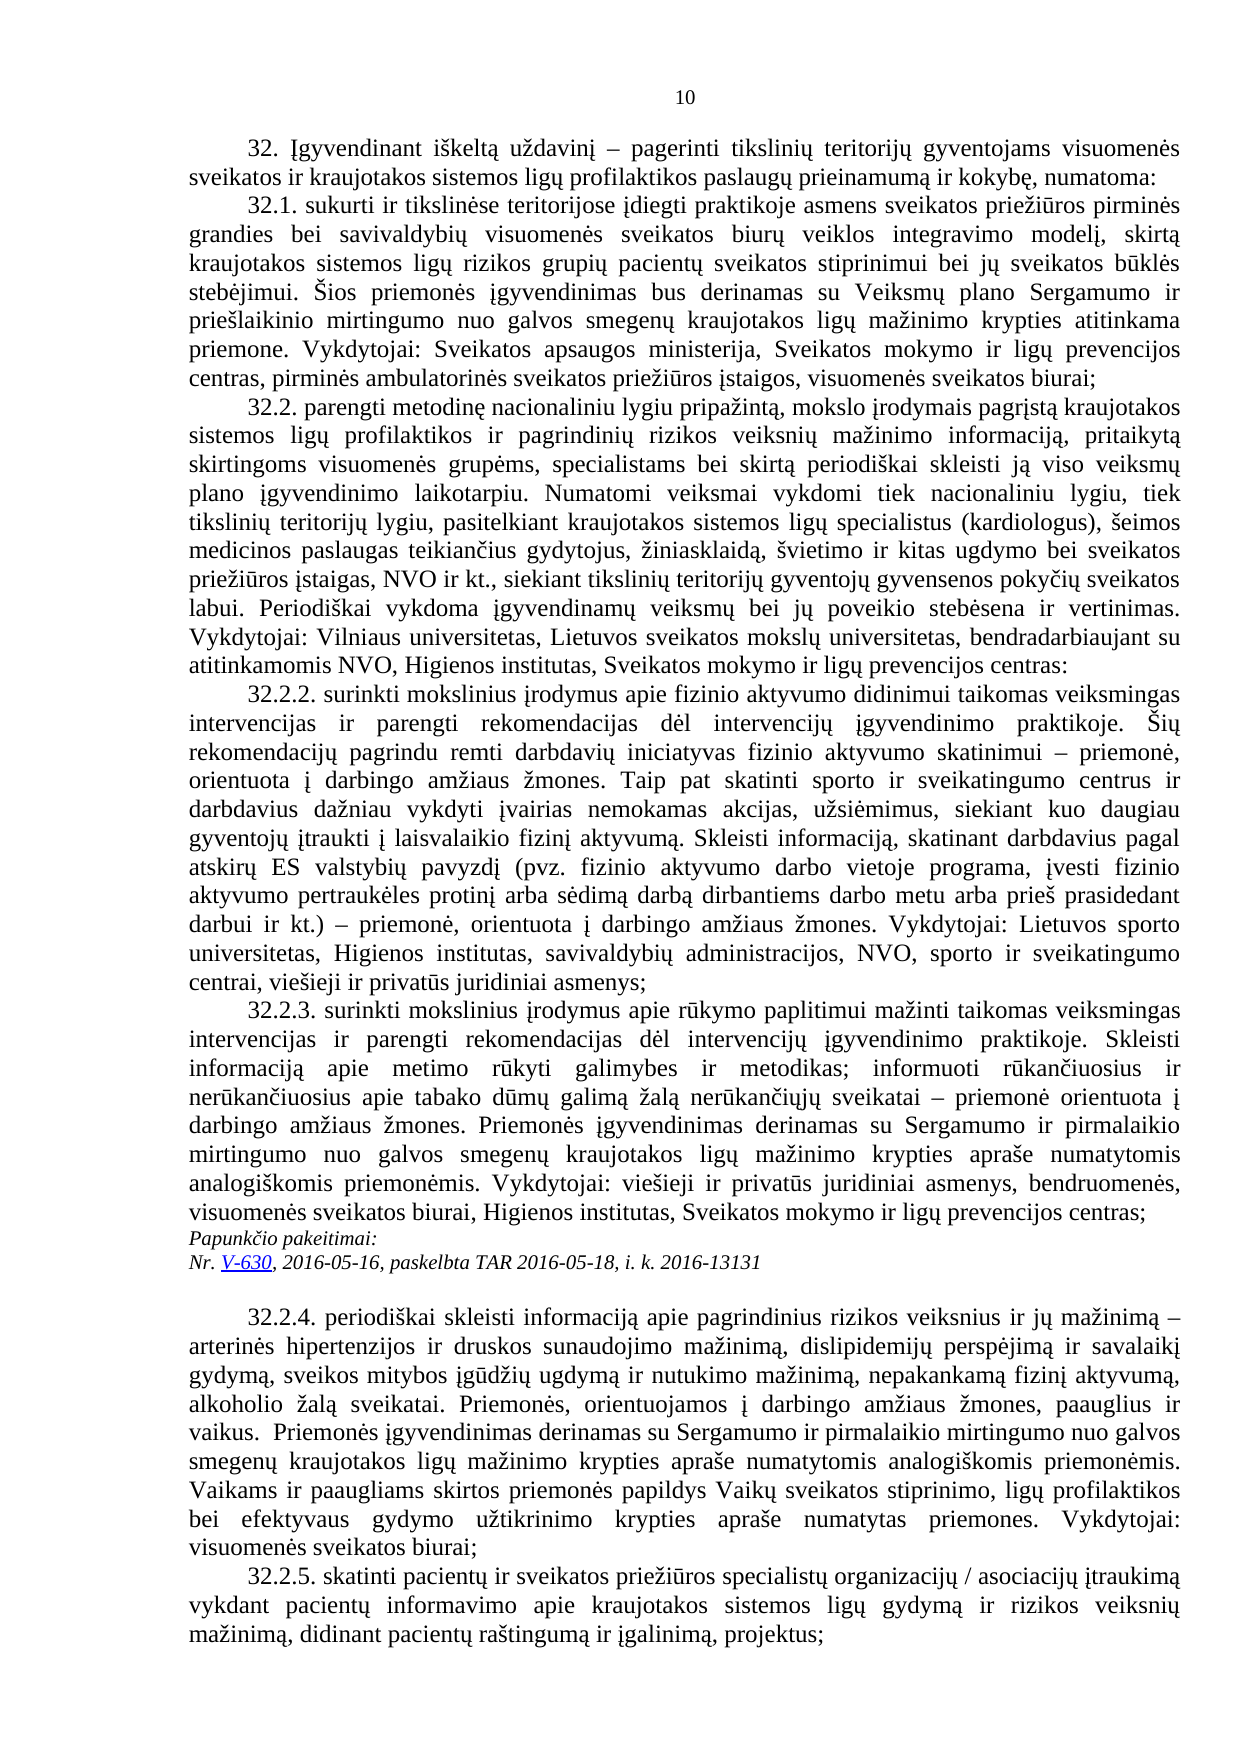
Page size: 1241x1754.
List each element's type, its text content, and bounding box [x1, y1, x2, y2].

text 32.1. sukurti ir tikslinėse teritorijose įdiegti praktikoje asmens sveikatos priežiūros pirminės grandies bei savivaldybių visuomenės sveikatos biurų veiklos integravimo modelį, skirtą kraujotakos sistemos ligų rizikos grupių pacientų sveikatos stiprinimui bei jų sveikatos būklės stebėjimui. Šios priemonės įgyvendinimas bus derinamas su Veiksmų plano Sergamumo ir priešlaikinio mirtingumo nuo galvos smegenų kraujotakos ligų mažinimo krypties atitinkama priemone. Vykdytojai: Sveikatos apsaugos ministerija, Sveikatos mokymo ir ligų prevencijos centras, pirminės ambulatorinės sveikatos priežiūros įstaigos, visuomenės sveikatos biurai; [188, 191, 1181, 392]
text 32.2. parengti metodinę nacionaliniu lygiu pripažintą, mokslo įrodymais pagrįstą kraujotakos sistemos ligų profilaktikos ir pagrindinių rizikos veiksnių mažinimo informaciją, pritaikytą skirtingoms visuomenės grupėms, specialistams bei skirtą periodiškai skleisti ją viso veiksmų plano įgyvendinimo laikotarpiu. Numatomi veiksmai vykdomi tiek nacionaliniu lygiu, tiek tikslinių teritorijų lygiu, pasitelkiant kraujotakos sistemos ligų specialistus (kardiologus), šeimos medicinos paslaugas teikiančius gydytojus, žiniasklaidą, švietimo ir kitas ugdymo bei sveikatos priežiūros įstaigas, NVO ir kt., siekiant tikslinių teritorijų gyventojų gyvensenos pokyčių sveikatos labui. Periodiškai vykdoma įgyvendinamų veiksmų bei jų poveikio stebėsena ir vertinimas. Vykdytojai: Vilniaus universitetas, Lietuvos sveikatos mokslų universitetas, bendradarbiaujant su atitinkamomis NVO, Higienos institutas, Sveikatos mokymo ir ligų prevencijos centras: [188, 392, 1181, 679]
text 32.2.2. surinkti mokslinius įrodymus apie fizinio aktyvumo didinimui taikomas veiksmingas intervencijas ir parengti rekomendacijas dėl intervencijų įgyvendinimo praktikoje. Šių rekomendacijų pagrindu remti darbdavių iniciatyvas fizinio aktyvumo skatinimui – priemonė, orientuota į darbingo amžiaus žmones. Taip pat skatinti sporto ir sveikatingumo centrus ir darbdavius dažniau vykdyti įvairias nemokamas akcijas, užsiėmimus, siekiant kuo daugiau gyventojų įtraukti į laisvalaikio fizinį aktyvumą. Skleisti informaciją, skatinant darbdavius pagal atskirų ES valstybių pavyzdį (pvz. fizinio aktyvumo darbo vietoje programa, įvesti fizinio aktyvumo pertraukėles protinį arba sėdimą darbą dirbantiems darbo metu arba prieš prasidedant darbui ir kt.) – priemonė, orientuota į darbingo amžiaus žmones. Vykdytojai: Lietuvos sporto universitetas, Higienos institutas, savivaldybių administracijos, NVO, sporto ir sveikatingumo centrai, viešieji ir privatūs juridiniai asmenys; [188, 679, 1181, 996]
text 32.2.4. periodiškai skleisti informaciją apie pagrindinius rizikos veiksnius ir jų mažinimą – arterinės hipertenzijos ir druskos sunaudojimo mažinimą, dislipidemijų perspėjimą ir savalaikį gydymą, sveikos mitybos įgūdžių ugdymą ir nutukimo mažinimą, nepakankamą fizinį aktyvumą, alkoholio žalą sveikatai. Priemonės, orientuojamos į darbingo amžiaus žmones, paauglius ir vaikus. Priemonės įgyvendinimas derinamas su Sergamumo ir pirmalaikio mirtingumo nuo galvos smegenų kraujotakos ligų mažinimo krypties apraše numatytomis analogiškomis priemonėmis. Vaikams ir paaugliams skirtos priemonės papildys Vaikų sveikatos stiprinimo, ligų profilaktikos bei efektyvaus gydymo užtikrinimo krypties apraše numatytas priemones. Vykdytojai: visuomenės sveikatos biurai; [188, 1302, 1181, 1561]
text 32.2.5. skatinti pacientų ir sveikatos priežiūros specialistų organizacijų / asociacijų įtraukimą vykdant pacientų informavimo apie kraujotakos sistemos ligų gydymą ir rizikos veiksnių mažinimą, didinant pacientų raštingumą ir įgalinimą, projektus; [188, 1561, 1181, 1647]
text Nr. V-630, 2016-05-16, paskelbta TAR 2016-05-18, i. k. 2016-13131 [188, 1250, 1181, 1274]
text Papunkčio pakeitimai: [188, 1226, 1181, 1250]
text 32.2.3. surinkti mokslinius įrodymus apie rūkymo paplitimui mažinti taikomas veiksmingas intervencijas ir parengti rekomendacijas dėl intervencijų įgyvendinimo praktikoje. Skleisti informaciją apie metimo rūkyti galimybes ir metodikas; informuoti rūkančiuosius ir nerūkančiuosius apie tabako dūmų galimą žalą nerūkančiųjų sveikatai – priemonė orientuota į darbingo amžiaus žmones. Priemonės įgyvendinimas derinamas su Sergamumo ir pirmalaikio mirtingumo nuo galvos smegenų kraujotakos ligų mažinimo krypties apraše numatytomis analogiškomis priemonėmis. Vykdytojai: viešieji ir privatūs juridiniai asmenys, bendruomenės, visuomenės sveikatos biurai, Higienos institutas, Sveikatos mokymo ir ligų prevencijos centras; [188, 996, 1181, 1226]
text 32. Įgyvendinant iškeltą uždavinį – pagerinti tikslinių teritorijų gyventojams visuomenės sveikatos ir kraujotakos sistemos ligų profilaktikos paslaugų prieinamumą ir kokybę, numatoma: [188, 133, 1181, 191]
